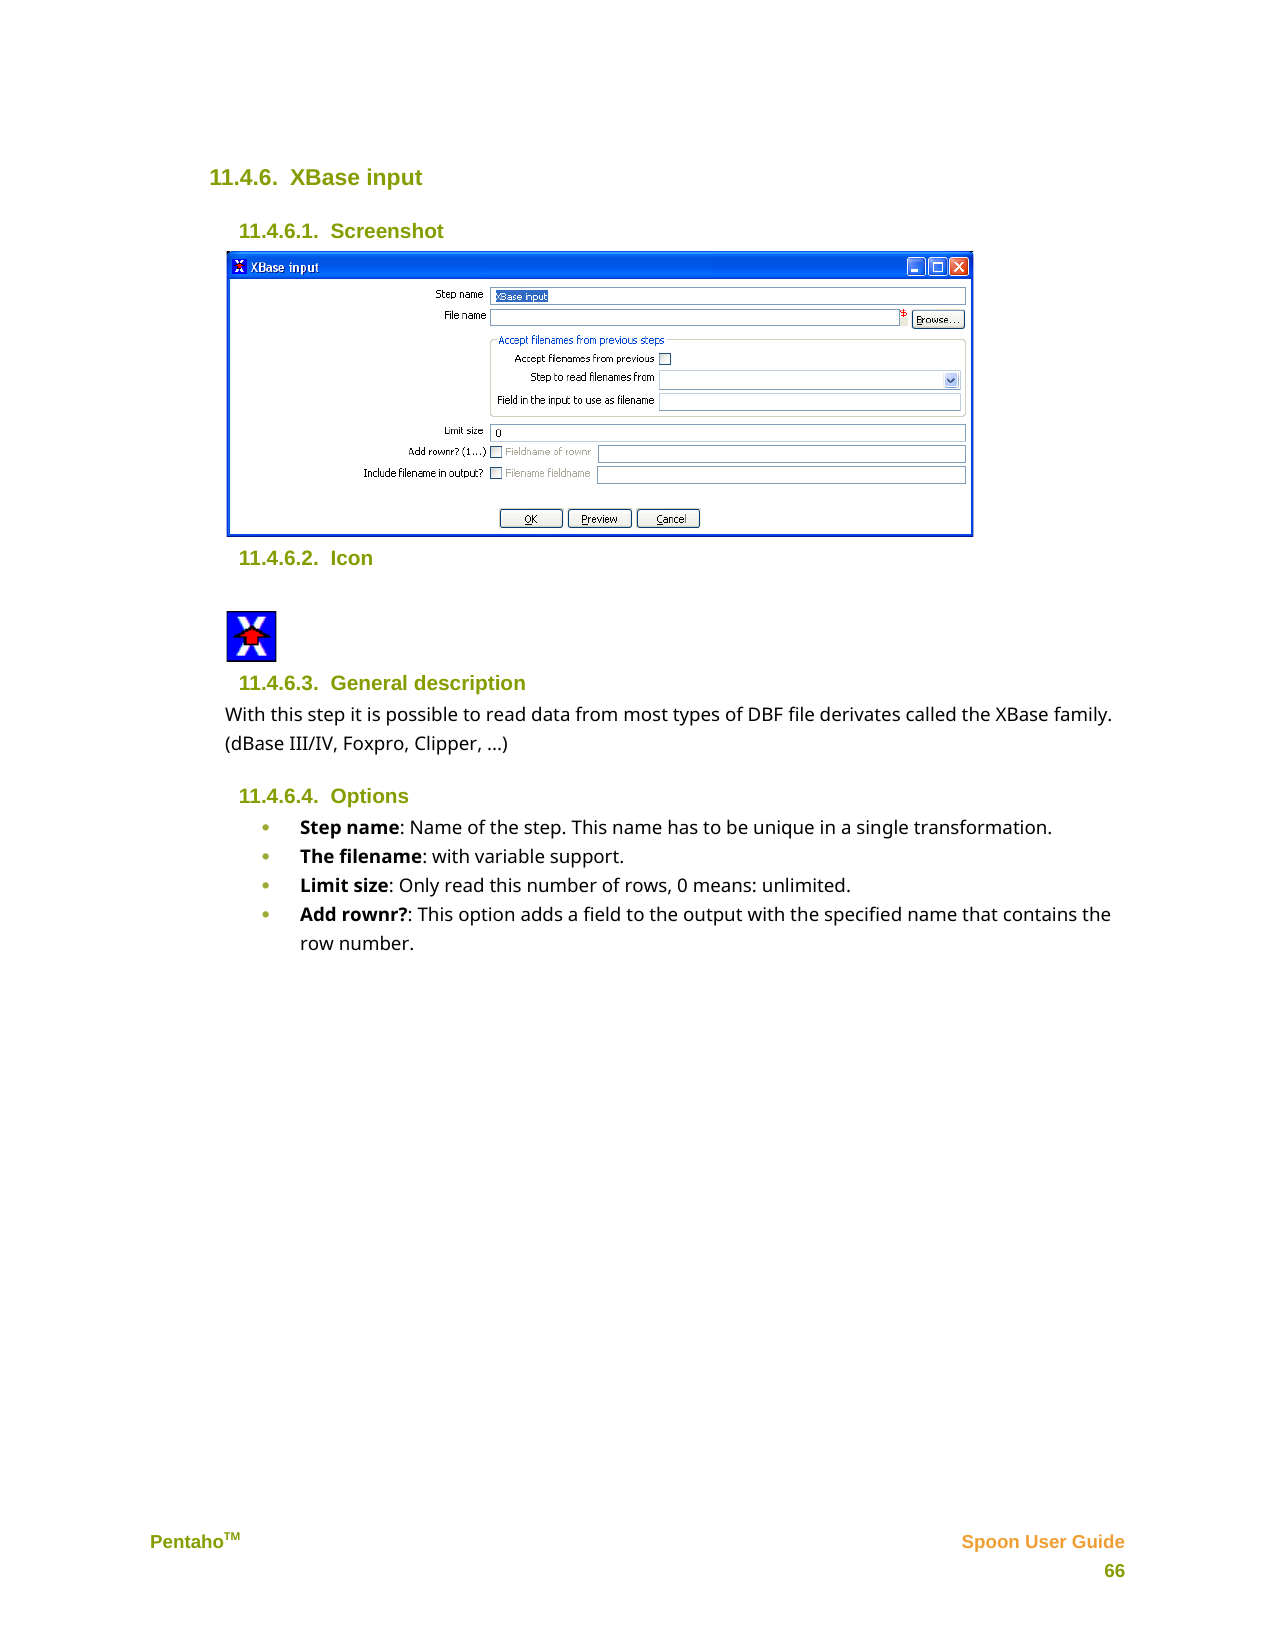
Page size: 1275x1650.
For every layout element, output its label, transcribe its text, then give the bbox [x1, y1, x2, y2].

list Limit size: Only read this number of rows, 0 means: unlimited. [262, 869, 1125, 898]
list Add rownr?: This option adds a field to the output with the specified name that contains the row number. [262, 898, 1125, 957]
text With this step it is possible to read data from most types of DBF file derivates called the XBase family. (dBase III/IV, Foxpro, Clipper, ...) [225, 698, 1125, 757]
subtitle XBase input [209, 157, 1125, 192]
subtitle Icon [225, 537, 1125, 573]
list Step name: Name of the step. This name has to be unique in a single transformation. [262, 811, 1125, 840]
subtitle Screenshot [239, 211, 1125, 246]
list The filename: with variable support. [262, 840, 1125, 869]
picture [226, 251, 974, 537]
picture [226, 611, 277, 662]
subtitle Options [239, 775, 1125, 810]
subtitle General description [239, 591, 1125, 698]
